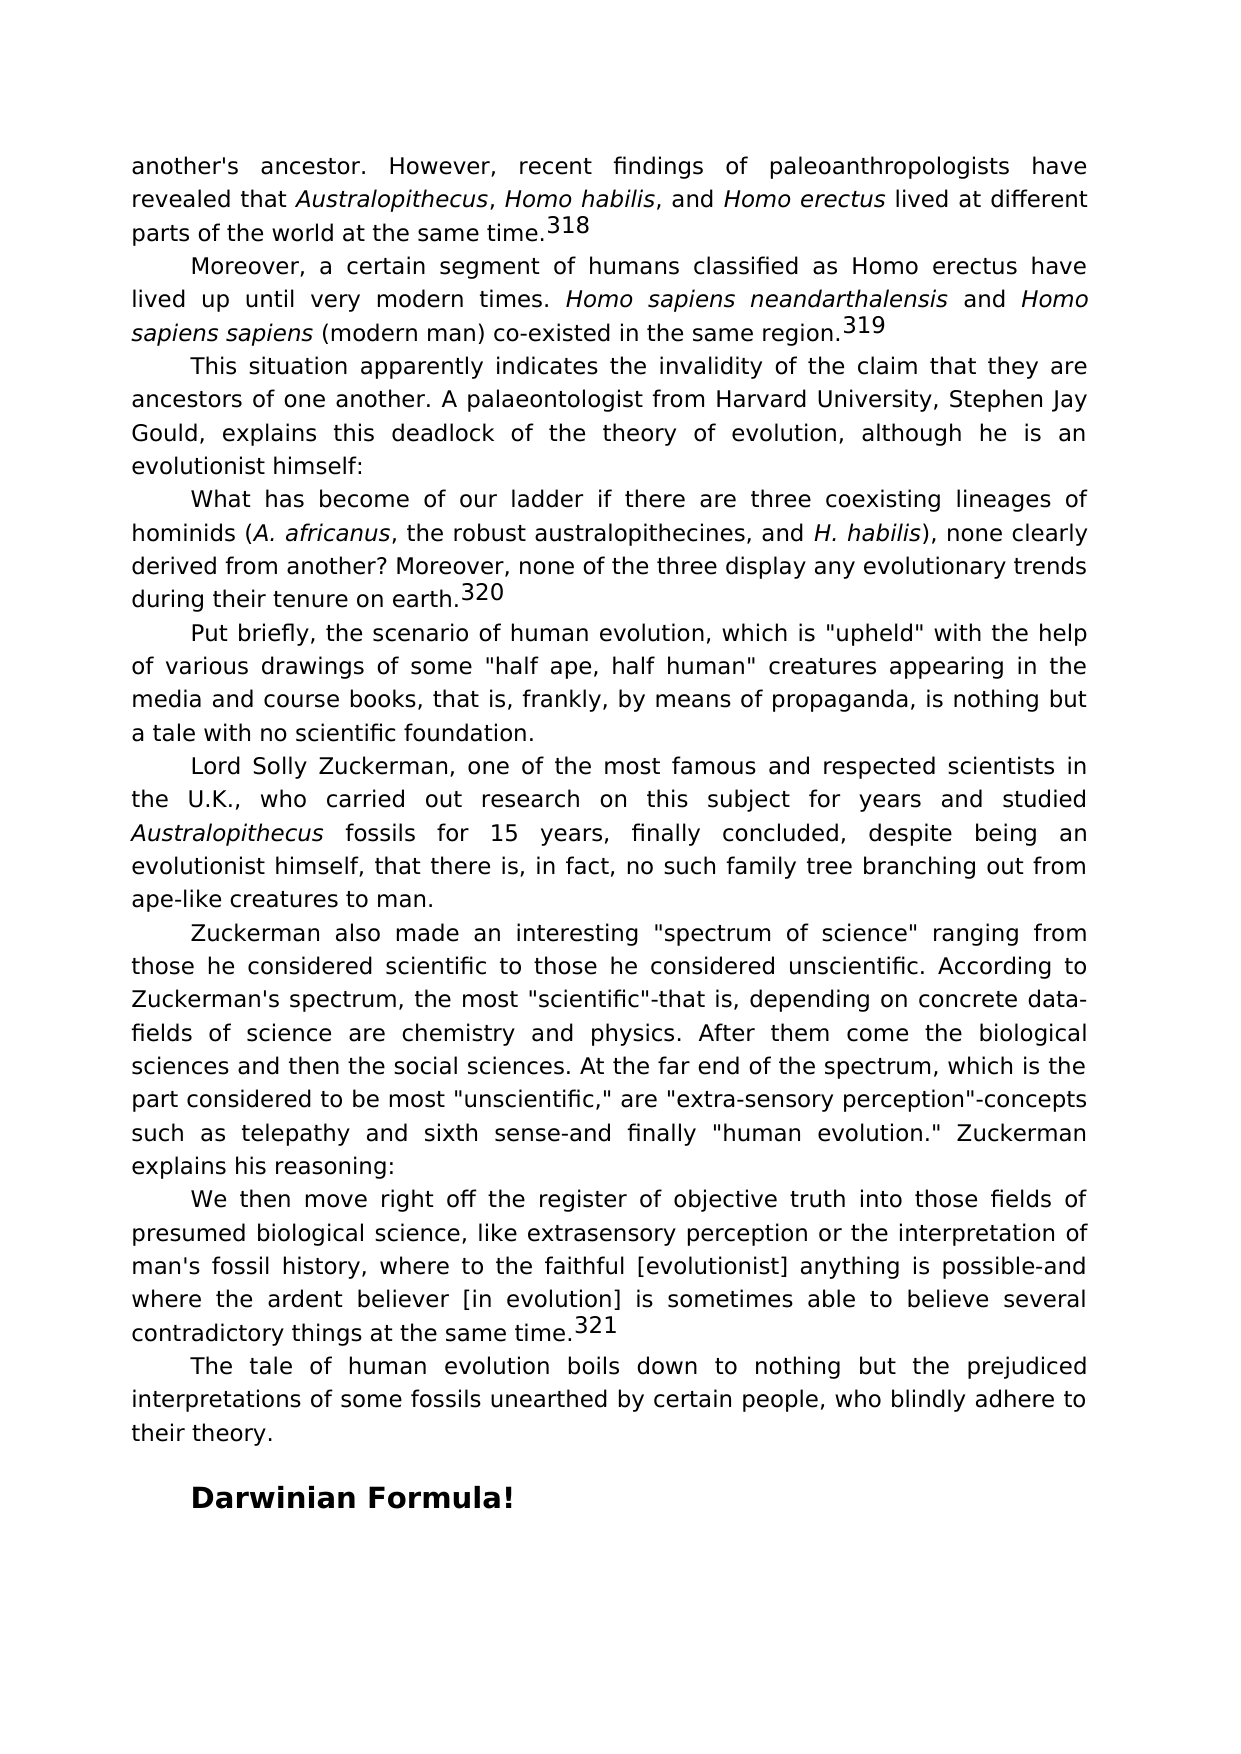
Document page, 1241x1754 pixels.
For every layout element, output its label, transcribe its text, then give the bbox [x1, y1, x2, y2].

text another's ancestor. However, recent findings of paleoanthropologists have revealed that Australopithecus, Homo habilis, and Homo erectus lived at different parts of the world at the same time.318 [131, 148, 1088, 248]
text What has become of our ladder if there are three coexisting lineages of hominids (A. africanus, the robust australopithecines, and H. habilis), none clearly derived from another? Moreover, none of the three display any evolutionary trends during their tenure on earth.320 [131, 481, 1088, 614]
text This situation apparently indicates the invalidity of the claim that they are ancestors of one another. A palaeontologist from Harvard University, Stephen Jay Gould, explains this deadlock of the theory of evolution, although he is an evolutionist himself: [131, 348, 1088, 481]
text We then move right off the register of objective truth into those fields of presumed biological science, like extrasensory perception or the interpretation of man's fossil history, where to the faithful [evolutionist] anything is possible-and where the ardent believer [in evolution] is sometimes able to believe several contradictory things at the same time.321 [131, 1181, 1088, 1348]
text Darwinian Formula! [131, 1481, 1088, 1515]
text Put briefly, the scenario of human evolution, which is "upheld" with the help of various drawings of some "half ape, half human" creatures appearing in the media and course books, that is, frankly, by means of propaganda, is nothing but a tale with no scientific foundation. [131, 614, 1088, 748]
text Zuckerman also made an interesting "spectrum of science" ranging from those he considered scientific to those he considered unscientific. According to Zuckerman's spectrum, the most "scientific"-that is, depending on concrete data-fields of science are chemistry and physics. After them come the biological sciences and then the social sciences. At the far end of the spectrum, which is the part considered to be most "unscientific," are "extra-sensory perception"-concepts such as telepathy and sixth sense-and finally "human evolution." Zuckerman explains his reasoning: [131, 914, 1088, 1181]
text Lord Solly Zuckerman, one of the most famous and respected scientists in the U.K., who carried out research on this subject for years and studied Australopithecus fossils for 15 years, finally concluded, despite being an evolutionist himself, that there is, in fact, no such family tree branching out from ape-like creatures to man. [131, 748, 1088, 914]
text The tale of human evolution boils down to nothing but the prejudiced interpretations of some fossils unearthed by certain people, who blindly adhere to their theory. [131, 1348, 1088, 1448]
text Moreover, a certain segment of humans classified as Homo erectus have lived up until very modern times. Homo sapiens neandarthalensis and Homo sapiens sapiens (modern man) co-existed in the same region.319 [131, 248, 1088, 348]
